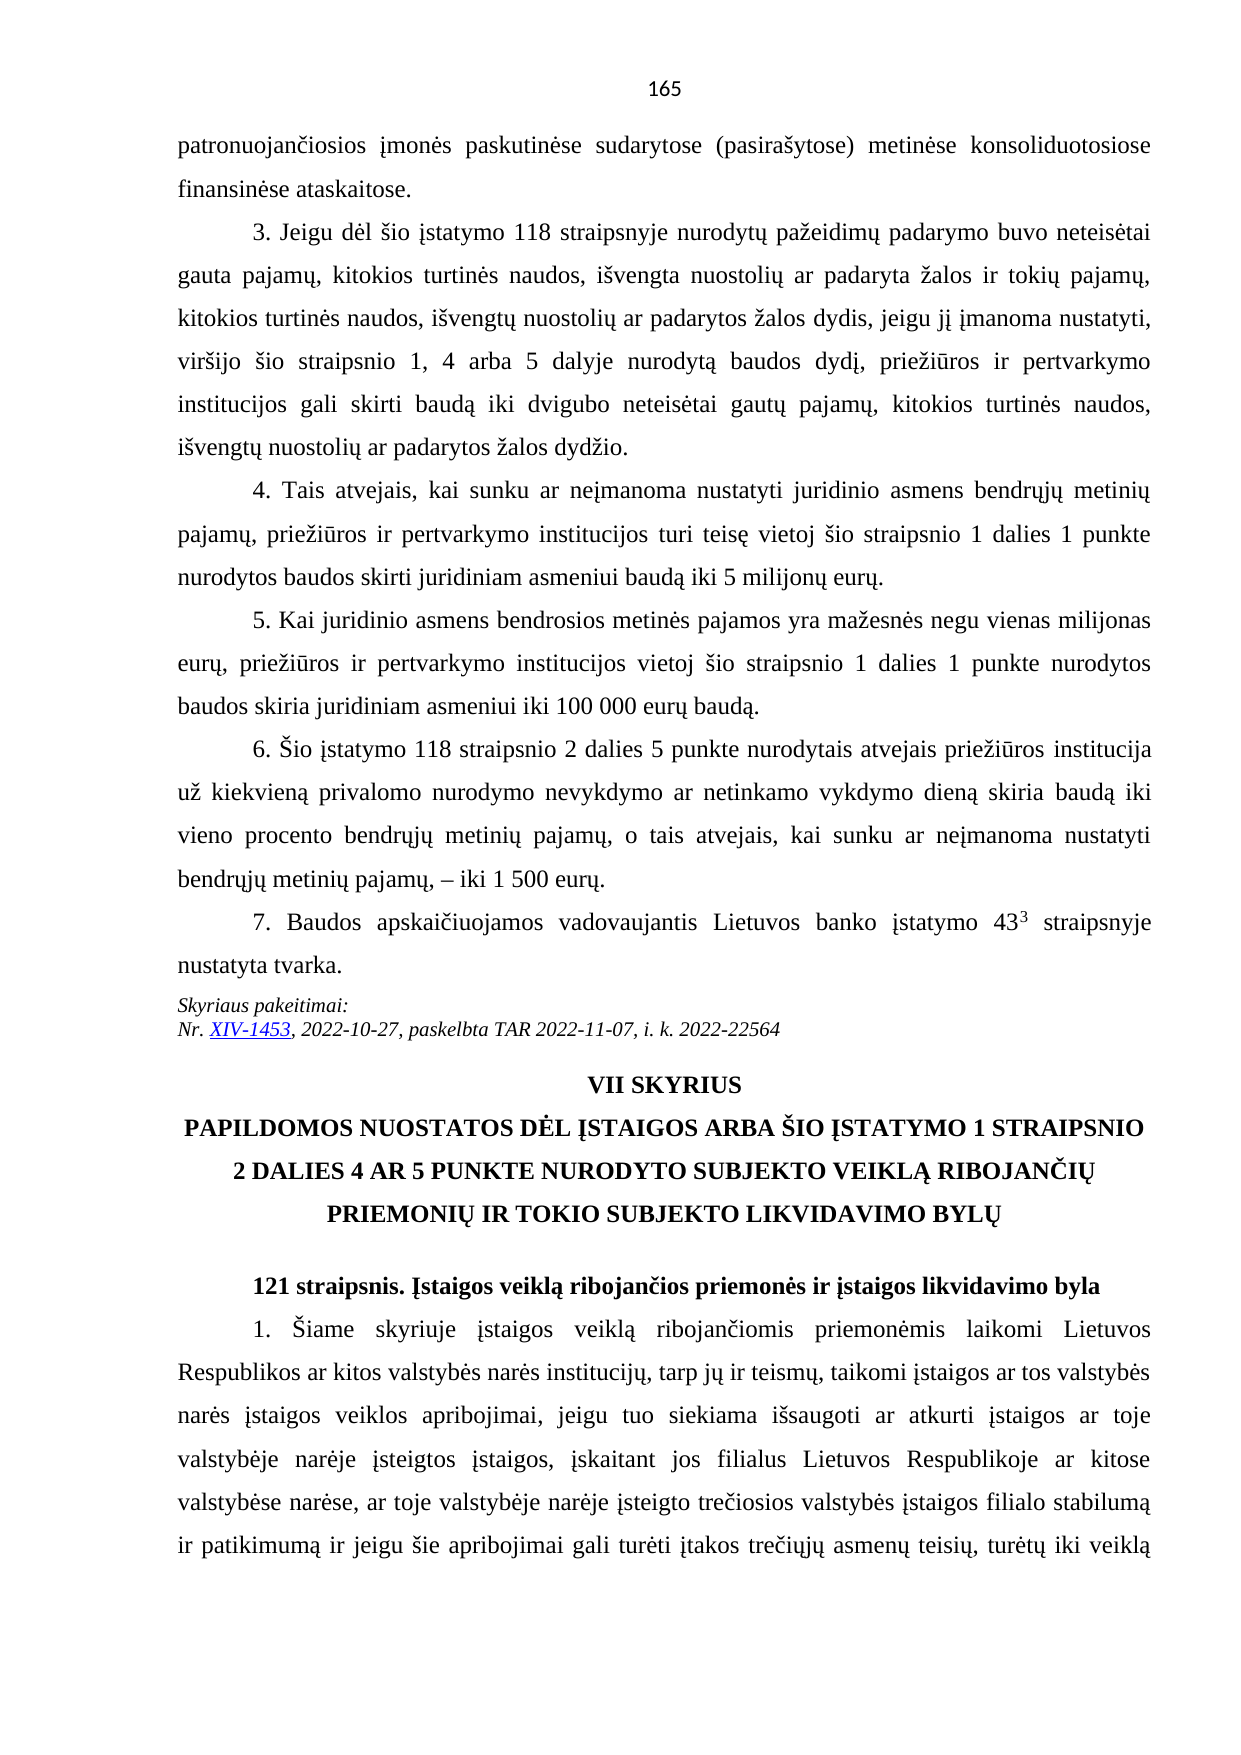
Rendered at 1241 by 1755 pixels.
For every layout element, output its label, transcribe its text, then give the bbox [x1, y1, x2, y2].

text patronuojančiosios įmonės paskutinėse sudarytose (pasirašytose) metinėse konsoliduotosiose finansinėse ataskaitose. [177, 131, 1152, 202]
text 5. Kai juridinio asmens bendrosios metinės pajamos yra mažesnės negu vienas milijonas eurų, priežiūros ir pertvarkymo institucijos vietoj šio straipsnio 1 dalies 1 punkte nurodytos baudos skiria juridiniam asmeniui iki 100 000 eurų baudą. [177, 605, 1152, 720]
text 6. Šio įstatymo 118 straipsnio 2 dalies 5 punkte nurodytais atvejais priežiūros institucija už kiekvieną privalomo nurodymo nevykdymo ar netinkamo vykdymo dieną skiria baudą iki vieno procento bendrųjų metinių pajamų, o tais atvejais, kai sunku ar neįmanoma nustatyti bendrųjų metinių pajamų, – iki 1 500 eurų. [177, 734, 1152, 892]
text PAPILDOMOS NUOSTATOS DĖL ĮSTAIGOS ARBA ŠIO ĮSTATYMO 1 STRAIPSNIO 2 DALIES 4 AR 5 PUNKTE NURODYTO SUBJEKTO VEIKLĄ RIBOJANČIŲ PRIEMONIŲ IR TOKIO SUBJEKTO LIKVIDAVIMO BYLŲ [177, 1113, 1152, 1228]
text 4. Tais atvejais, kai sunku ar neįmanoma nustatyti juridinio asmens bendrųjų metinių pajamų, priežiūros ir pertvarkymo institucijos turi teisę vietoj šio straipsnio 1 dalies 1 punkte nurodytos baudos skirti juridiniam asmeniui baudą iki 5 milijonų eurų. [177, 476, 1152, 591]
text 3. Jeigu dėl šio įstatymo 118 straipsnyje nurodytų pažeidimų padarymo buvo neteisėtai gauta pajamų, kitokios turtinės naudos, išvengta nuostolių ar padaryta žalos ir tokių pajamų, kitokios turtinės naudos, išvengtų nuostolių ar padarytos žalos dydis, jeigu jį įmanoma nustatyti, viršijo šio straipsnio 1, 4 arba 5 dalyje nurodytą baudos dydį, priežiūros ir pertvarkymo institucijos gali skirti baudą iki dvigubo neteisėtai gautų pajamų, kitokios turtinės naudos, išvengtų nuostolių ar padarytos žalos dydžio. [177, 217, 1152, 461]
text Skyriaus pakeitimai: [177, 993, 1152, 1017]
text Nr. XIV-1453, 2022-10-27, paskelbta TAR 2022-11-07, i. k. 2022-22564 [177, 1017, 1152, 1041]
text 7. Baudos apskaičiuojamos vadovaujantis Lietuvos banko įstatymo 433 straipsnyje nustatyta tvarka. [177, 907, 1152, 979]
text 121 straipsnis. Įstaigos veiklą ribojančios priemonės ir įstaigos likvidavimo byla [177, 1271, 1152, 1300]
text VII SKYRIUS [177, 1070, 1152, 1099]
text 1. Šiame skyriuje įstaigos veiklą ribojančiomis priemonėmis laikomi Lietuvos Respublikos ar kitos valstybės narės institucijų, tarp jų ir teismų, taikomi įstaigos ar tos valstybės narės įstaigos veiklos apribojimai, jeigu tuo siekiama išsaugoti ar atkurti įstaigos ar toje valstybėje narėje įsteigtos įstaigos, įskaitant jos filialus Lietuvos Respublikoje ar kitose valstybėse narėse, ar toje valstybėje narėje įsteigto trečiosios valstybės įstaigos filialo stabilumą ir patikimumą ir jeigu šie apribojimai gali turėti įtakos trečiųjų asmenų teisių, turėtų iki veiklą [177, 1314, 1152, 1559]
